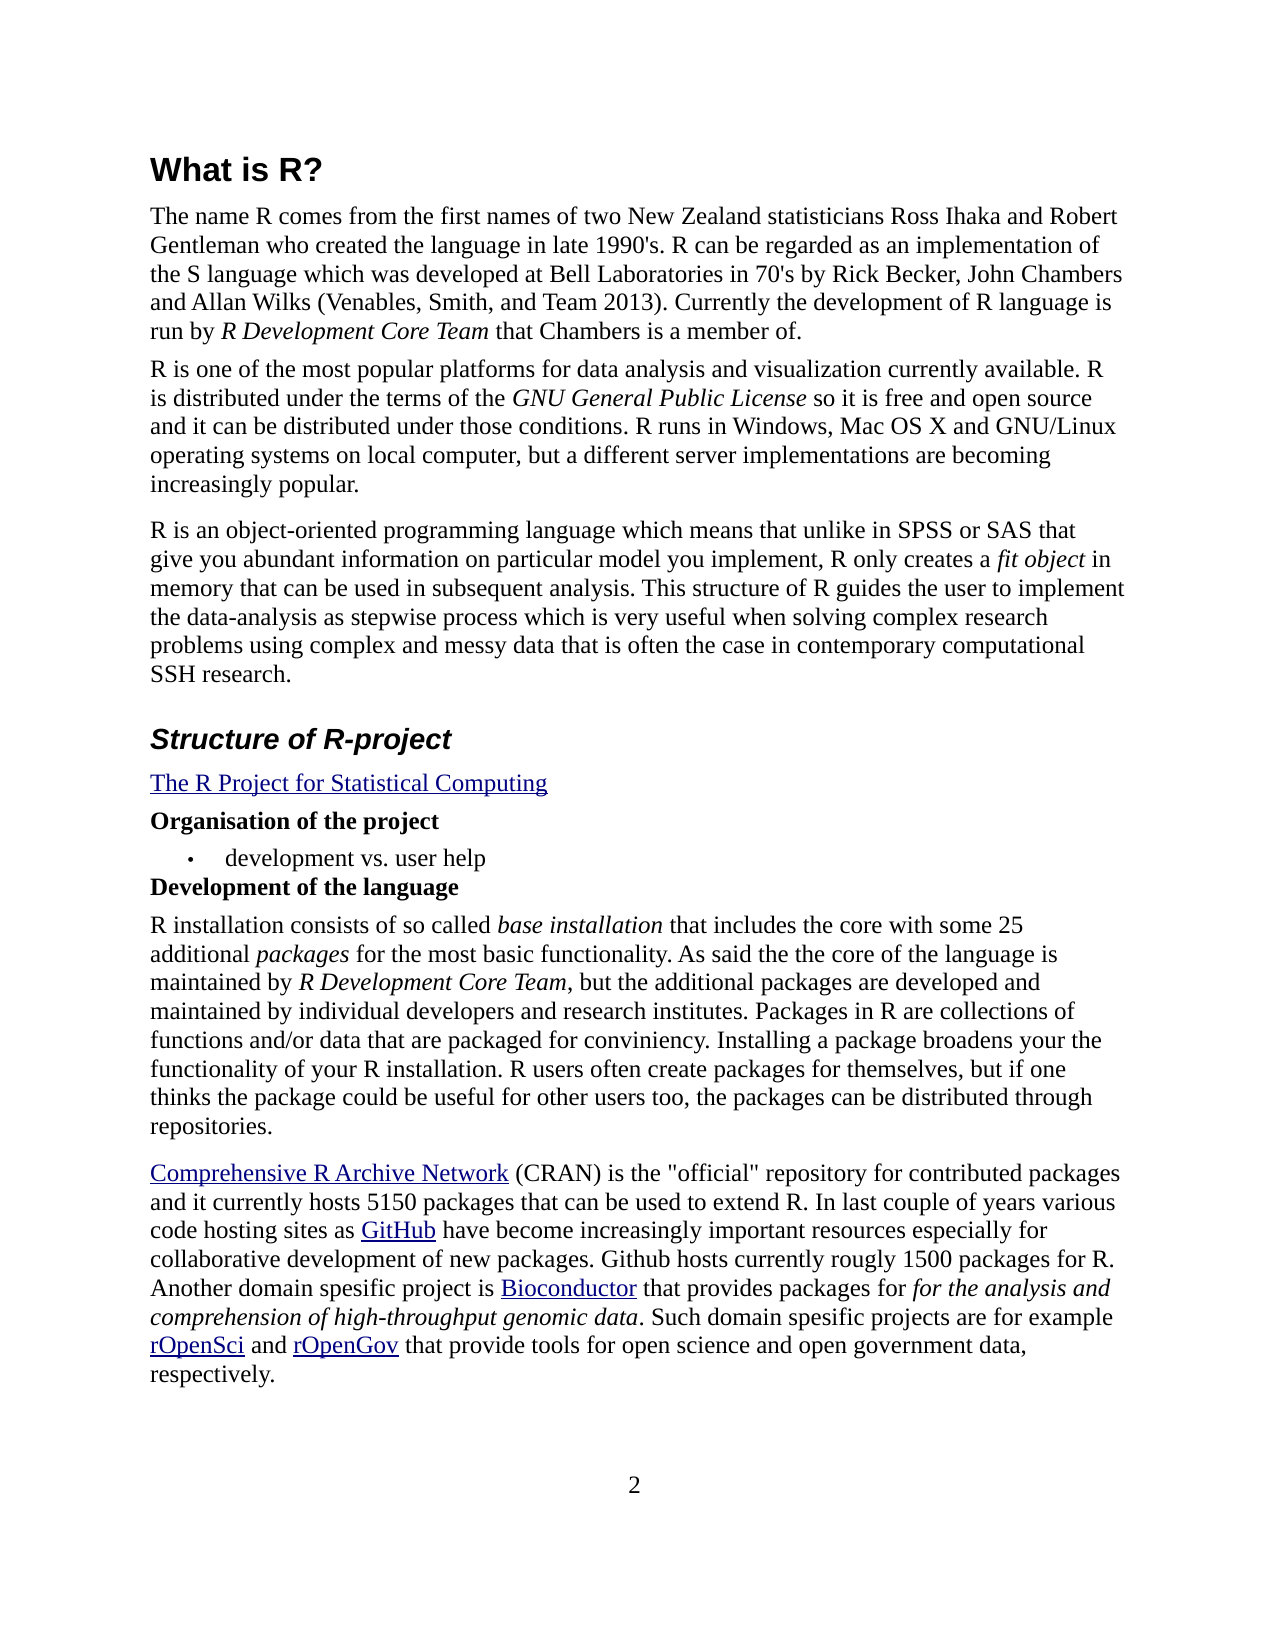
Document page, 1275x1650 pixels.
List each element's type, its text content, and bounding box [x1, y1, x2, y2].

list development vs. user help [187, 843, 1125, 872]
text Comprehensive R Archive Network (CRAN) is the "official" repository for contributed packages and it currently hosts 5150 packages that can be used to extend R. In last couple of years various code hosting sites as GitHub have become increasingly important resources especially for collaborative development of new packages. Github hosts currently rougly 1500 packages for R. Another domain spesific project is Bioconductor that provides packages for for the analysis and comprehension of high-throughput genomic data. Such domain spesific projects are for example rOpenSci and rOpenGov that provide tools for open science and open government data, respectively. [150, 1158, 1125, 1388]
text R installation consists of so called base installation that includes the core with some 25 additional packages for the most basic functionality. As said the the core of the language is maintained by R Development Core Team, but the additional packages are developed and maintained by individual developers and research institutes. Packages in R are collections of functions and/or data that are packaged for conviniency. Installing a package broadens your the functionality of your R installation. R users often create packages for themselves, but if one thinks the package could be useful for other users too, the packages can be distributed through repositories. [150, 910, 1125, 1140]
text R is one of the most popular platforms for data analysis and visualization currently available. R is distributed under the terms of the GNU General Public License so it is free and open source and it can be distributed under those conditions. R runs in Windows, Mac OS X and GNU/Linux operating systems on local computer, but a different server implementations are becoming increasingly popular. [150, 354, 1125, 498]
text Development of the language [150, 872, 1125, 901]
text The name R comes from the first names of two New Zealand statisticians Ross Ihaka and Robert Gentleman who created the language in late 1990's. R can be regarded as an implementation of the S language which was developed at Bell Laboratories in 70's by Rick Becker, John Chambers and Allan Wilks (Venables, Smith, and Team 2013). Currently the development of R language is run by R Development Core Team that Chambers is a member of. [150, 201, 1125, 345]
text R is an object-oriented programming language which means that unlike in SPSS or SAS that give you abundant information on particular model you implement, R only creates a fit object in memory that can be used in subsequent analysis. This structure of R guides the user to implement the data-analysis as stepwise process which is very useful when solving complex research problems using complex and messy data that is often the case in contemporary computational SSH research. [150, 516, 1125, 688]
subtitle Structure of R-project [150, 722, 1125, 756]
subtitle What is R? [150, 150, 1125, 189]
text The R Project for Statistical Computing [150, 768, 1125, 797]
text Organisation of the project [150, 806, 1125, 834]
